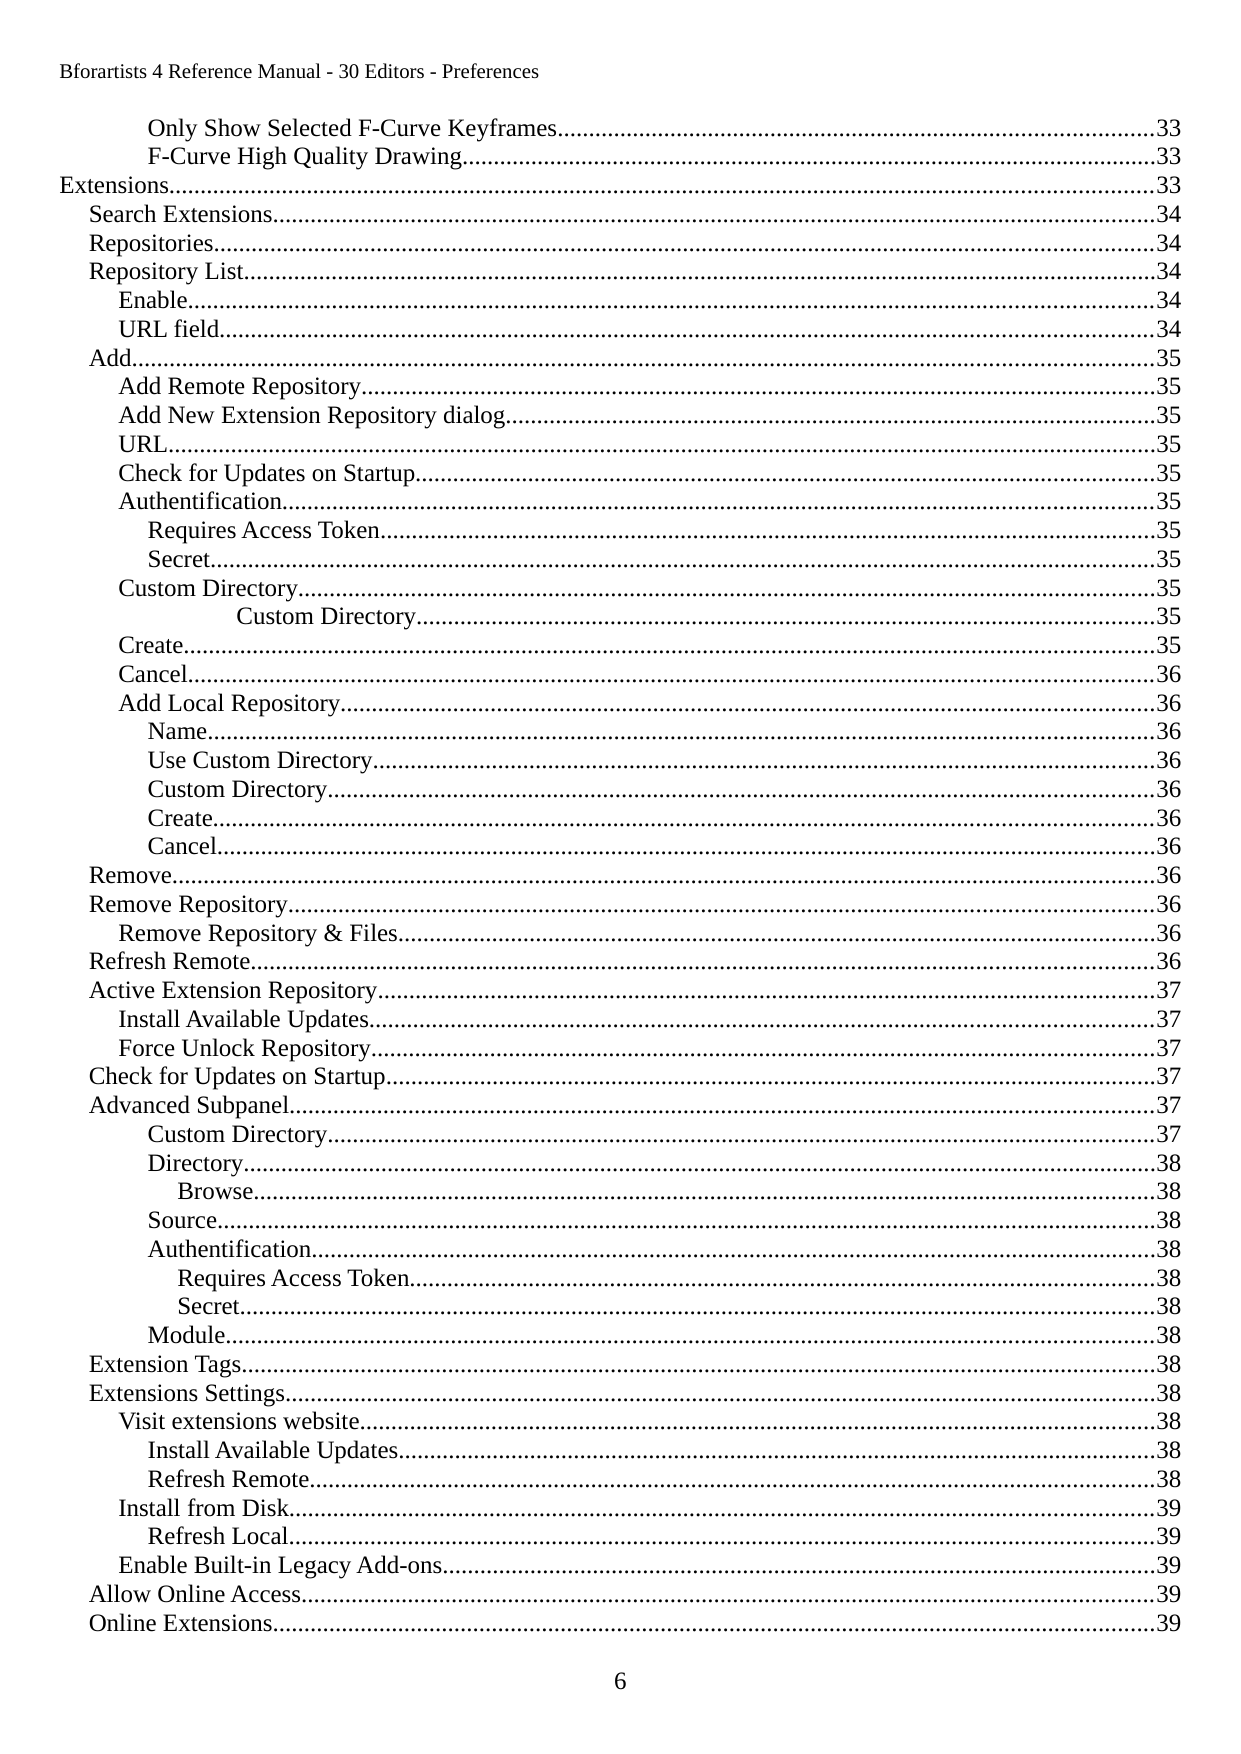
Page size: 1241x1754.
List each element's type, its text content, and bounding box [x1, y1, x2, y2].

text Use Custom Directory 36 [147, 745, 1181, 774]
text Add New Extension Repository dialog 35 [118, 400, 1181, 429]
text Add 35 [88, 343, 1181, 371]
text Install from Disk 39 [118, 1493, 1181, 1521]
text Install Available Updates 38 [147, 1435, 1181, 1464]
text Custom Directory 35 [236, 601, 1181, 630]
text Extension Tags 38 [88, 1349, 1181, 1378]
text Add Remote Repository 35 [118, 371, 1181, 400]
text Browse 38 [177, 1176, 1181, 1205]
text Repositories 34 [88, 228, 1181, 256]
text Remove Repository & Files 36 [118, 918, 1181, 946]
text Module 38 [147, 1320, 1181, 1349]
text URL field 34 [118, 314, 1181, 343]
text Custom Directory 36 [147, 774, 1181, 803]
text Only Show Selected F-Curve Keyframes 33 [147, 113, 1181, 141]
text Enable 34 [118, 285, 1181, 314]
text Remove Repository 36 [88, 889, 1181, 918]
text Cancel 36 [118, 659, 1181, 688]
text Requires Access Token 35 [147, 515, 1181, 544]
text Refresh Remote 36 [88, 946, 1181, 975]
text Source 38 [147, 1205, 1181, 1234]
text Create 36 [147, 803, 1181, 831]
text Search Extensions 34 [88, 199, 1181, 228]
text Cancel 36 [147, 831, 1181, 860]
text Check for Updates on Startup 35 [118, 458, 1181, 486]
text URL 35 [118, 429, 1181, 458]
text Enable Built-in Legacy Add-ons 39 [118, 1550, 1181, 1579]
text Add Local Repository 36 [118, 688, 1181, 716]
text Create 35 [118, 630, 1181, 659]
text Name 36 [147, 716, 1181, 745]
text Repository List 34 [88, 256, 1181, 285]
text Secret 35 [147, 544, 1181, 573]
text Authentification 35 [118, 486, 1181, 515]
text Remove 36 [88, 860, 1181, 889]
text Authentification 38 [147, 1234, 1181, 1263]
text Active Extension Repository 37 [88, 975, 1181, 1004]
text Extensions Settings 38 [88, 1378, 1181, 1406]
text Refresh Local 39 [147, 1521, 1181, 1550]
text Advanced Subpanel 37 [88, 1090, 1181, 1119]
text Directory 38 [147, 1148, 1181, 1176]
text Requires Access Token 38 [177, 1263, 1181, 1291]
text F-Curve High Quality Drawing 33 [147, 141, 1181, 170]
text Check for Updates on Startup 37 [88, 1061, 1181, 1090]
text Online Extensions 39 [88, 1608, 1181, 1636]
text Visit extensions website 38 [118, 1406, 1181, 1435]
text Force Unlock Repository 37 [118, 1033, 1181, 1061]
text Secret 38 [177, 1291, 1181, 1320]
text Extensions 33 [59, 170, 1181, 199]
text Custom Directory 35 [118, 573, 1181, 601]
text Install Available Updates 37 [118, 1004, 1181, 1033]
text Refresh Remote 38 [147, 1464, 1181, 1493]
text Allow Online Access 39 [88, 1579, 1181, 1608]
text Custom Directory 37 [147, 1119, 1181, 1148]
